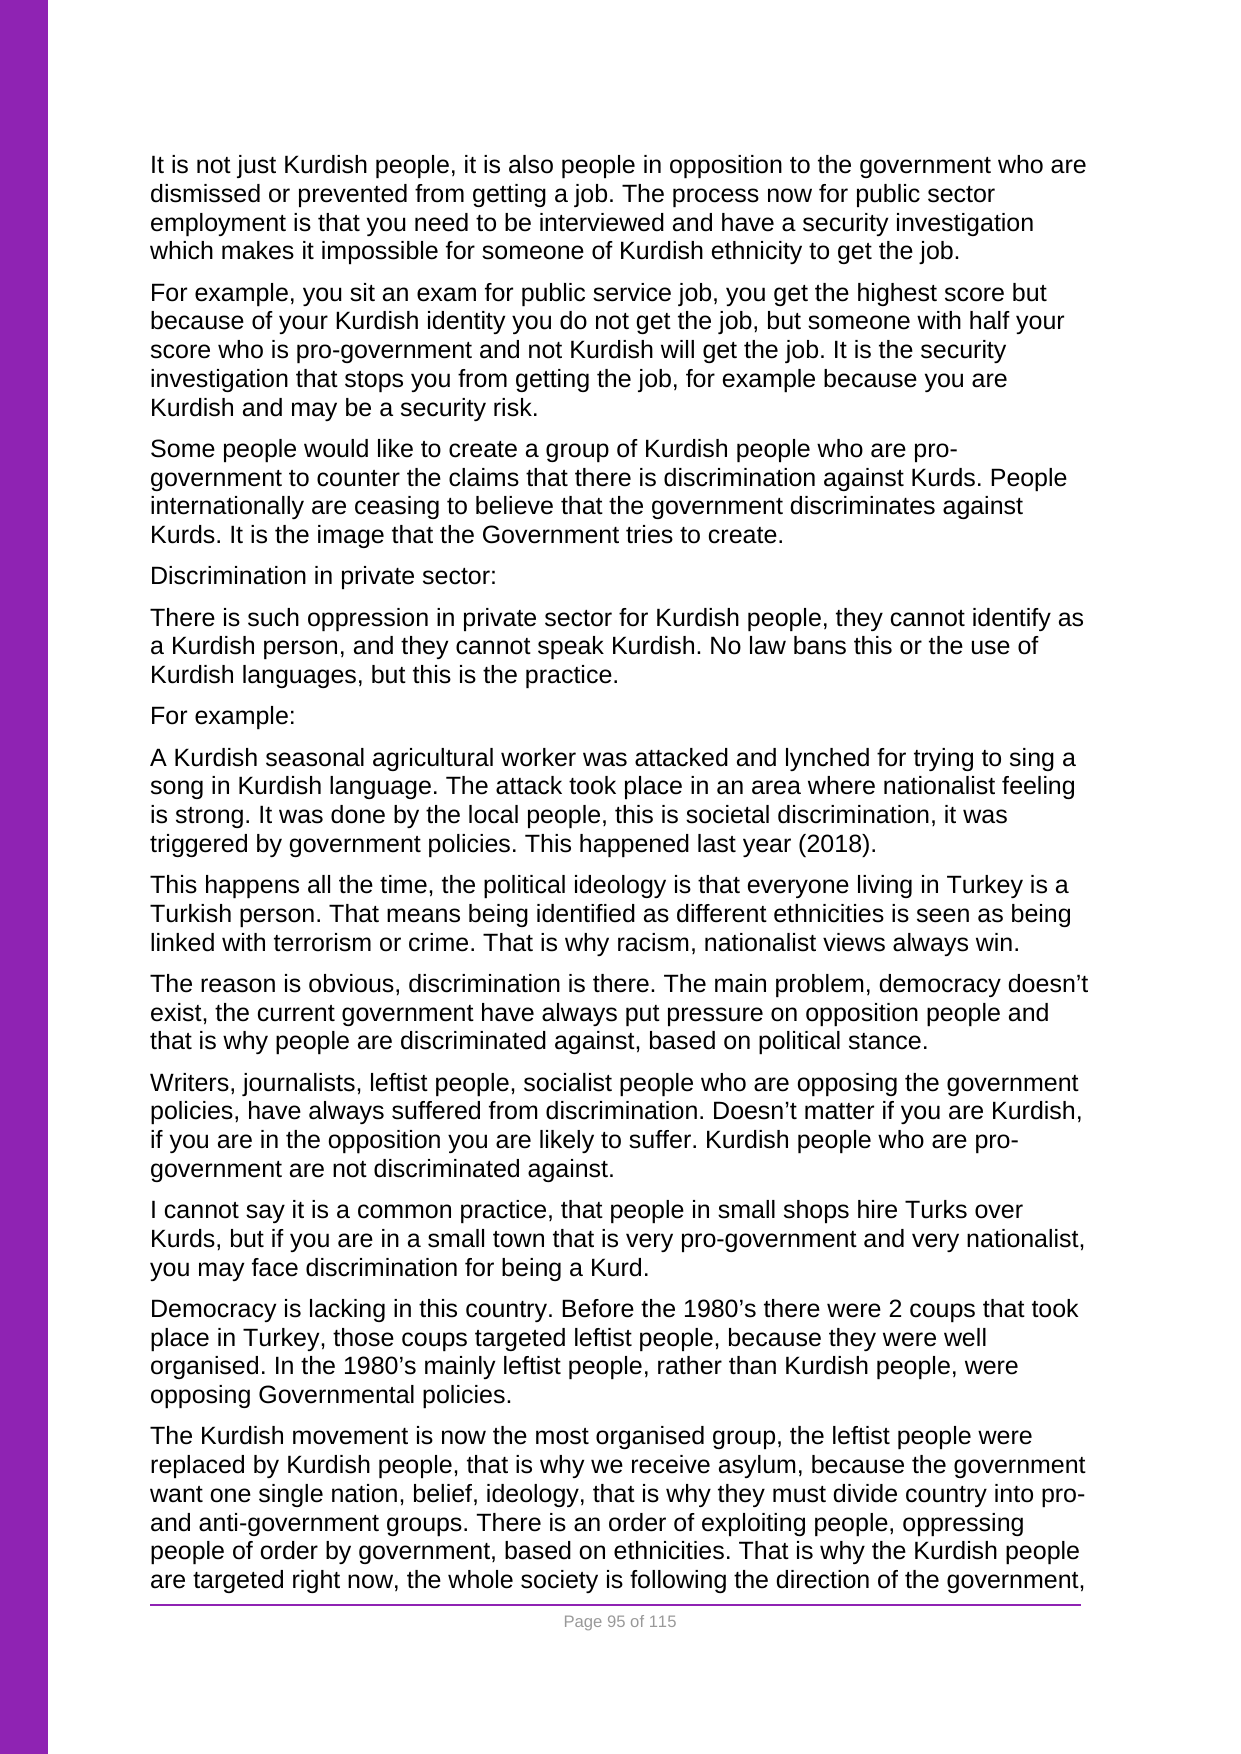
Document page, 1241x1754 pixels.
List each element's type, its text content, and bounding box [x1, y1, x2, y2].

text Democracy is lacking in this country. Before the 1980’s there were 2 coups that took place in Turkey, those coups targeted leftist people, because they were well organised. In the 1980’s mainly leftist people, rather than Kurdish people, were opposing Governmental policies. [150, 1294, 1090, 1409]
text The reason is obvious, discrimination is there. The main problem, democracy doesn’t exist, the current government have always put pressure on opposition people and that is why people are discriminated against, based on political stance. [150, 969, 1090, 1055]
text Discrimination in private sector: [150, 561, 1090, 590]
text A Kurdish seasonal agricultural worker was attacked and lynched for trying to sing a song in Kurdish language. The attack took place in an area where nationalist feeling is strong. It was done by the local people, this is societal discrimination, it was triggered by government policies. This happened last year (2018). [150, 742, 1090, 857]
text It is not just Kurdish people, it is also people in opposition to the government who are dismissed or prevented from getting a job. The process now for public sector employment is that you need to be interviewed and have a security investigation which makes it impossible for someone of Kurdish ethnicity to get the job. [150, 150, 1090, 265]
text This happens all the time, the political ideology is that everyone living in Turkey is a Turkish person. That means being identified as different ethnicities is seen as being linked with terrorism or crime. That is why racism, nationalist views always win. [150, 870, 1090, 956]
text There is such oppression in private sector for Kurdish people, they cannot identify as a Kurdish person, and they cannot speak Kurdish. No law bans this or the use of Kurdish languages, but this is the practice. [150, 602, 1090, 689]
text Some people would like to create a group of Kurdish people who are pro-government to counter the claims that there is discrimination against Kurds. People internationally are ceasing to believe that the government discriminates against Kurds. It is the image that the Government tries to create. [150, 434, 1090, 549]
text The Kurdish movement is now the most organised group, the leftist people were replaced by Kurdish people, that is why we receive asylum, because the government want one single nation, belief, ideology, that is why they must divide country into pro- and anti-government groups. There is an order of exploiting people, oppressing people of order by government, based on ethnicities. That is why the Kurdish people are targeted right now, the whole society is following the direction of the government, [150, 1421, 1090, 1594]
text I cannot say it is a common practice, that people in small shops hire Turks over Kurds, but if you are in a small town that is very pro-government and very nationalist, you may face discrimination for being a Kurd. [150, 1195, 1090, 1281]
text Writers, journalists, leftist people, socialist people who are opposing the government policies, have always suffered from discrimination. Doesn’t matter if you are Kurdish, if you are in the opposition you are likely to suffer. Kurdish people who are pro-government are not discriminated against. [150, 1067, 1090, 1182]
text For example: [150, 701, 1090, 730]
text For example, you sit an exam for public service job, you get the highest score but because of your Kurdish identity you do not get the job, but someone with half your score who is pro-government and not Kurdish will get the job. It is the security investigation that stops you from getting the job, for example because you are Kurdish and may be a security risk. [150, 277, 1090, 421]
